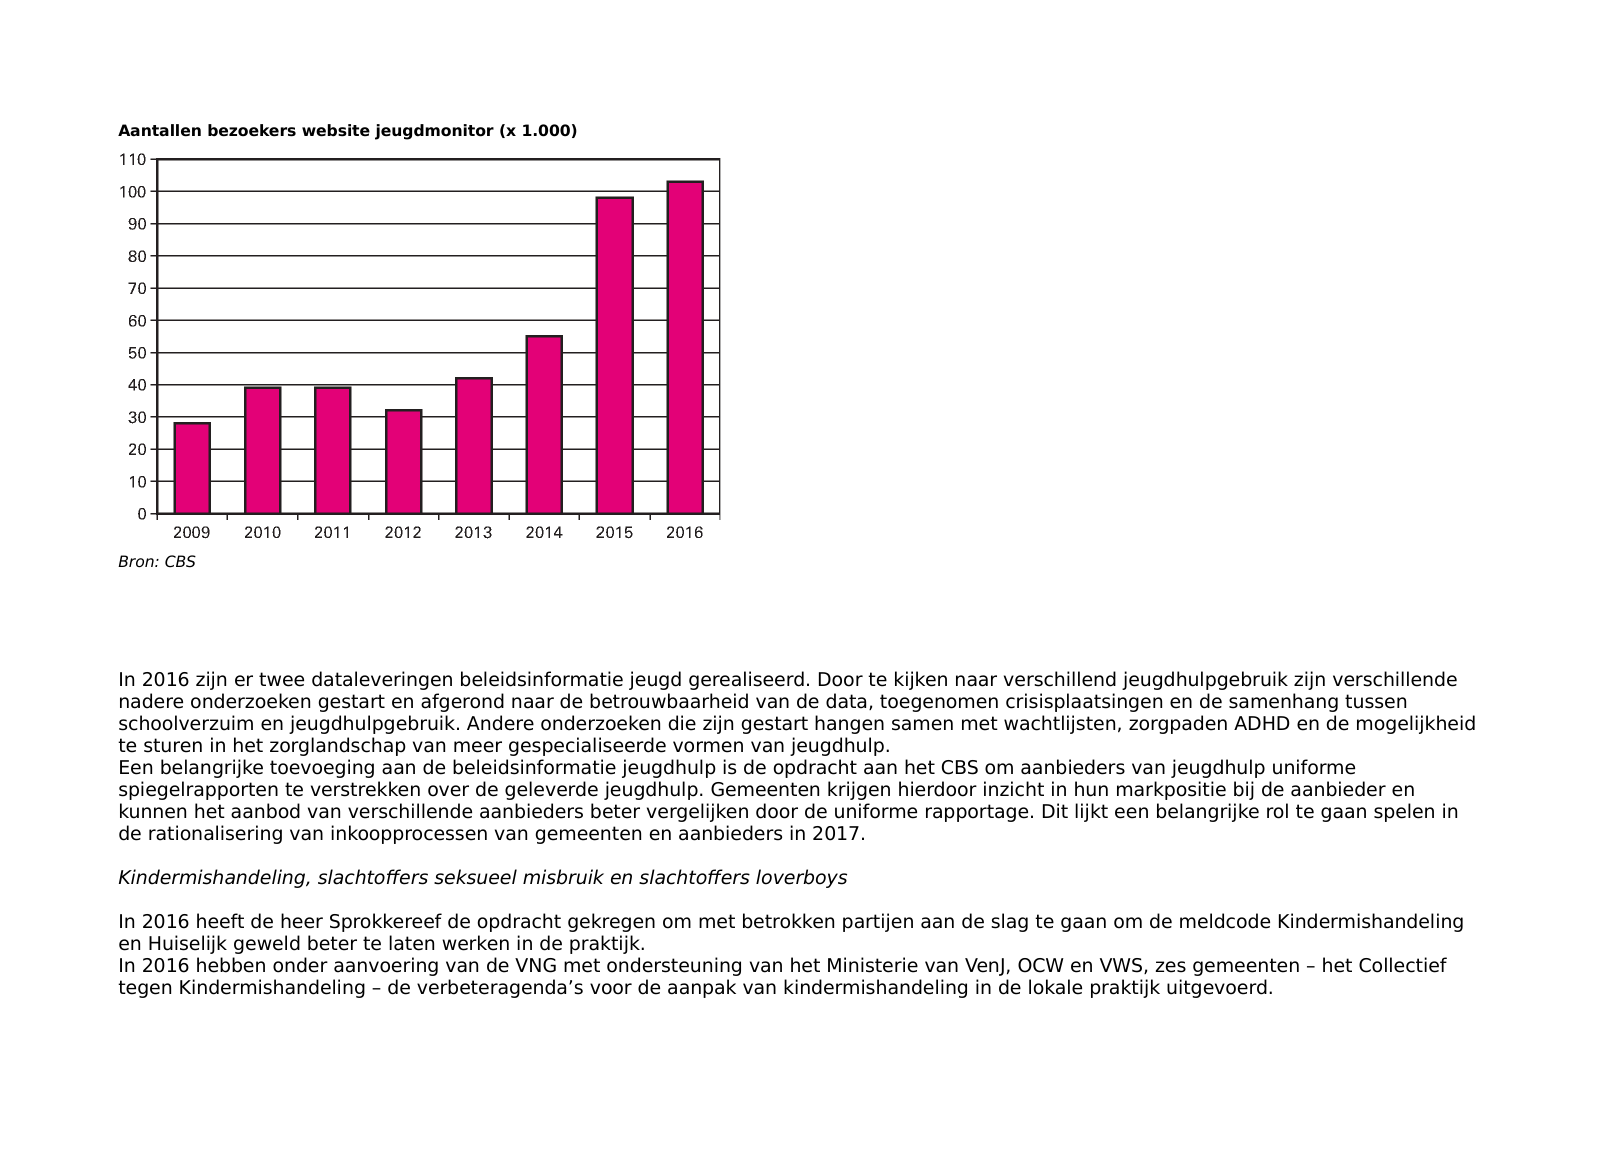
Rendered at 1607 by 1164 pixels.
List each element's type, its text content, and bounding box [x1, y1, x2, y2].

text In 2016 zijn er twee dataleveringen beleidsinformatie jeugd gerealiseerd. Door te kijken naar verschillend jeugdhulpgebruik zijn verschillende nadere onderzoeken gestart en afgerond naar de betrouwbaarheid van de data, toegenomen crisisplaatsingen en de samenhang tussen schoolverzuim en jeugdhulpgebruik. Andere onderzoeken die zijn gestart hangen samen met wachtlijsten, zorgpaden ADHD en de mogelijkheid te sturen in het zorglandschap van meer gespecialiseerde vormen van jeugdhulp. [118, 669, 1488, 757]
subtitle Kindermishandeling, slachtoffers seksueel misbruik en slachtoffers loverboys [118, 867, 1488, 889]
text In 2016 hebben onder aanvoering van de VNG met ondersteuning van het Ministerie van VenJ, OCW en VWS, zes gemeenten – het Collectief tegen Kindermishandeling – de verbeteragenda’s voor de aanpak van kindermishandeling in de lokale praktijk uitgevoerd. [118, 955, 1488, 999]
text Bron: CBS [118, 553, 721, 572]
text Aantallen bezoekers website jeugdmonitor (x 1.000) [118, 122, 721, 140]
text Een belangrijke toevoeging aan de beleidsinformatie jeugdhulp is de opdracht aan het CBS om aanbieders van jeugdhulp uniforme spiegelrapporten te verstrekken over de geleverde jeugdhulp. Gemeenten krijgen hierdoor inzicht in hun markpositie bij de aanbieder en kunnen het aanbod van verschillende aanbieders beter vergelijken door de uniforme rapportage. Dit lijkt een belangrijke rol te gaan spelen in de rationalisering van inkoopprocessen van gemeenten en aanbieders in 2017. [118, 757, 1488, 844]
text In 2016 heeft de heer Sprokkereef de opdracht gekregen om met betrokken partijen aan de slag te gaan om de meldcode Kindermishandeling en Huiselijk geweld beter te laten werken in de praktijk. [118, 911, 1488, 955]
picture [118, 151, 721, 542]
